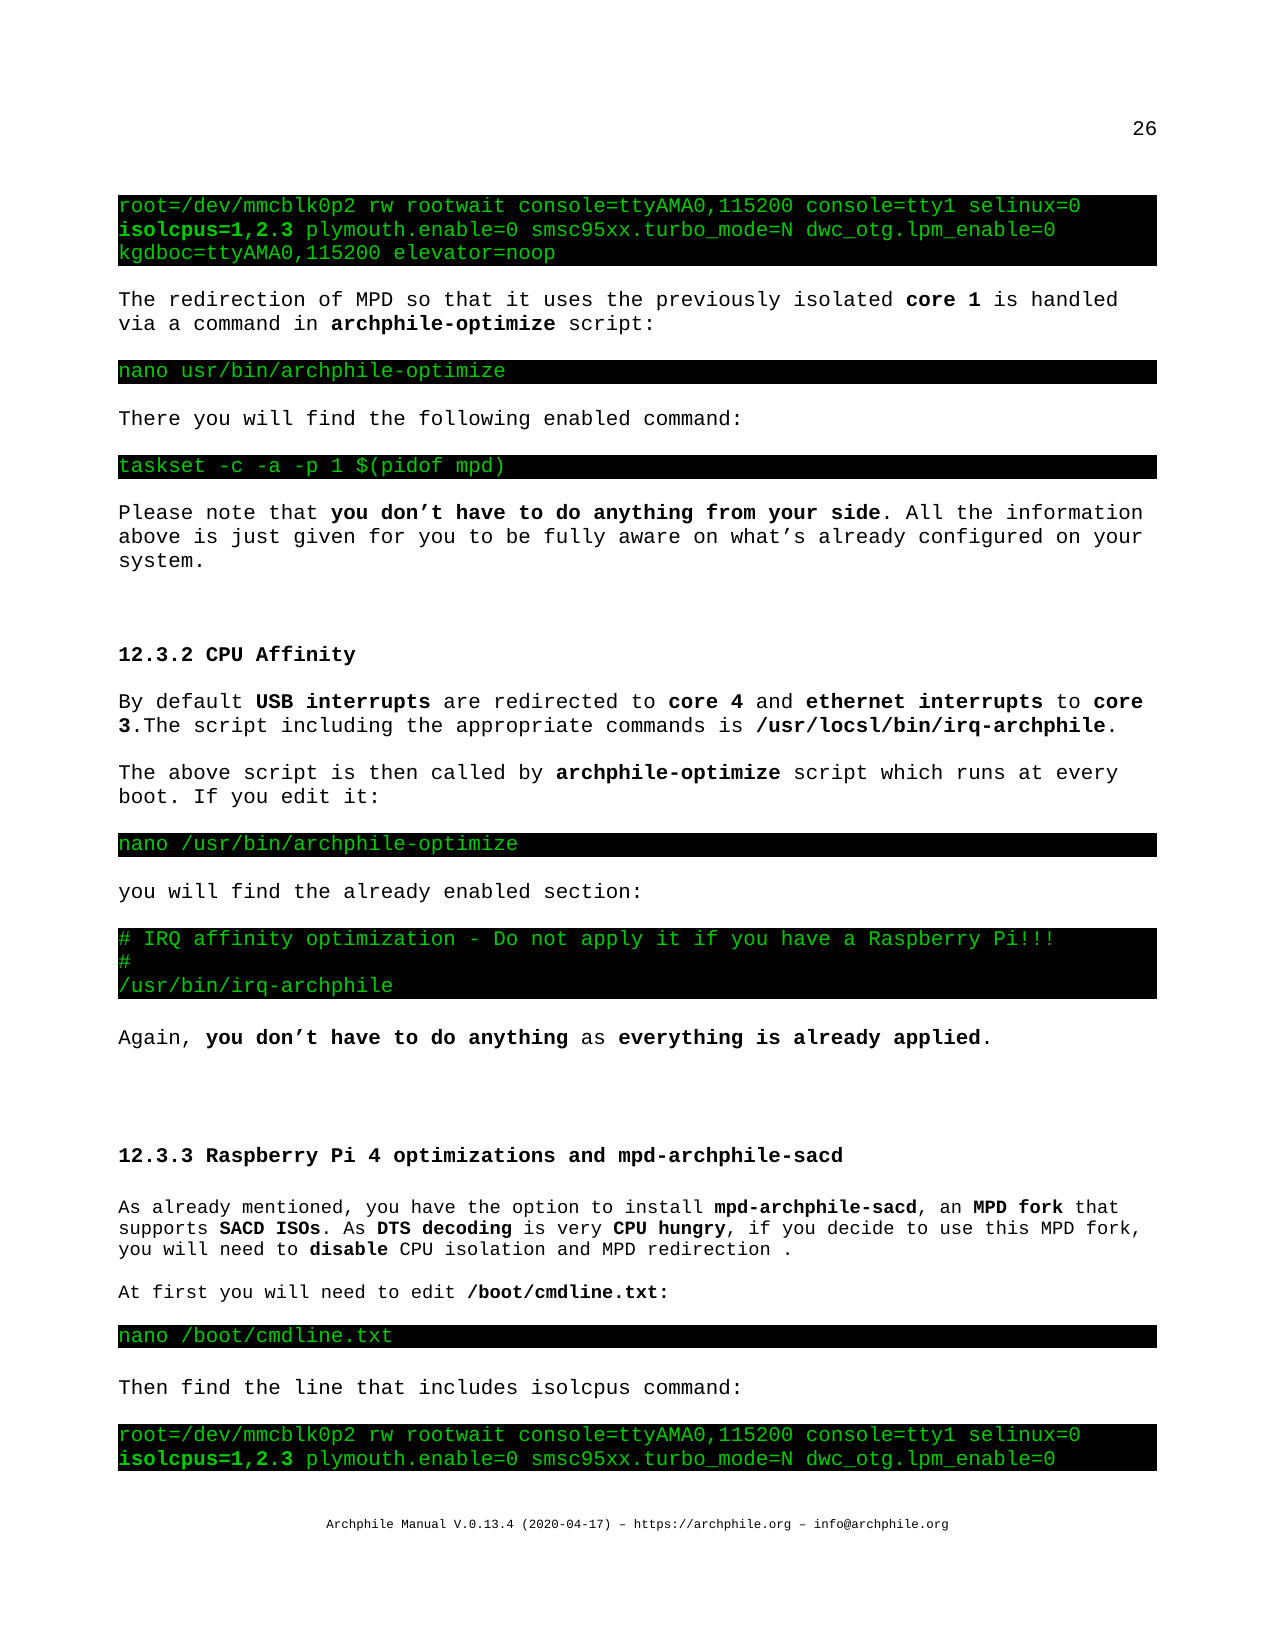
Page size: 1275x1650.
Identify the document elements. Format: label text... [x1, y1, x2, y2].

text 12.3.3 Raspberry Pi 4 optimizations and mpd-archphile-sacd [118, 1145, 1157, 1169]
text # [118, 952, 1157, 975]
text Again, you don’t have to do anything as everything is already applied. [118, 1027, 1157, 1051]
text By default USB interrupts are redirected to core 4 and ethernet interrupts to core 3.The script including the appropriate commands is /usr/locsl/bin/irq-archphile. [118, 691, 1157, 739]
text # IRQ affinity optimization - Do not apply it if you have a Raspberry Pi!!! [118, 928, 1157, 952]
text At first you will need to edit /boot/cmdline.txt: [118, 1282, 1157, 1304]
text taskset -c -a -p 1 $(pidof mpd) [118, 455, 1157, 479]
text nano /boot/cmdline.txt [118, 1325, 1157, 1348]
text you will find the already enabled section: [118, 881, 1157, 904]
text nano /usr/bin/archphile-optimize [118, 833, 1157, 857]
text As already mentioned, you have the option to install mpd-archphile-sacd, an MPD fork that supports SACD ISOs. As DTS decoding is very CPU hungry, if you decide to use this MPD fork, you will need to disable CPU isolation and MPD redirection . [118, 1197, 1157, 1261]
text nano usr/bin/archphile-optimize [118, 360, 1157, 384]
text The redirection of MPD so that it uses the previously isolated core 1 is handled via a command in archphile-optimize script: [118, 289, 1157, 337]
text Then find the line that includes isolcpus command: [118, 1377, 1157, 1401]
text There you will find the following enabled command: [118, 408, 1157, 431]
text /usr/bin/irq-archphile [118, 975, 1157, 999]
text 12.3.2 CPU Affinity [118, 644, 1157, 668]
text root=/dev/mmcblk0p2 rw rootwait console=ttyAMA0,115200 console=tty1 selinux=0 isolcpus=1,2.3 plymouth.enable=0 smsc95xx.turbo_mode=N dwc_otg.lpm_enable=0 [118, 1424, 1157, 1471]
text root=/dev/mmcblk0p2 rw rootwait console=ttyAMA0,115200 console=tty1 selinux=0 isolcpus=1,2.3 plymouth.enable=0 smsc95xx.turbo_mode=N dwc_otg.lpm_enable=0 kgdboc=ttyAMA0,115200 elevator=noop [118, 195, 1157, 266]
text The above script is then called by archphile-optimize script which runs at every boot. If you edit it: [118, 762, 1157, 810]
text Please note that you don’t have to do anything from your side. All the information above is just given for you to be fully aware on what’s already configured on your system. [118, 502, 1157, 573]
